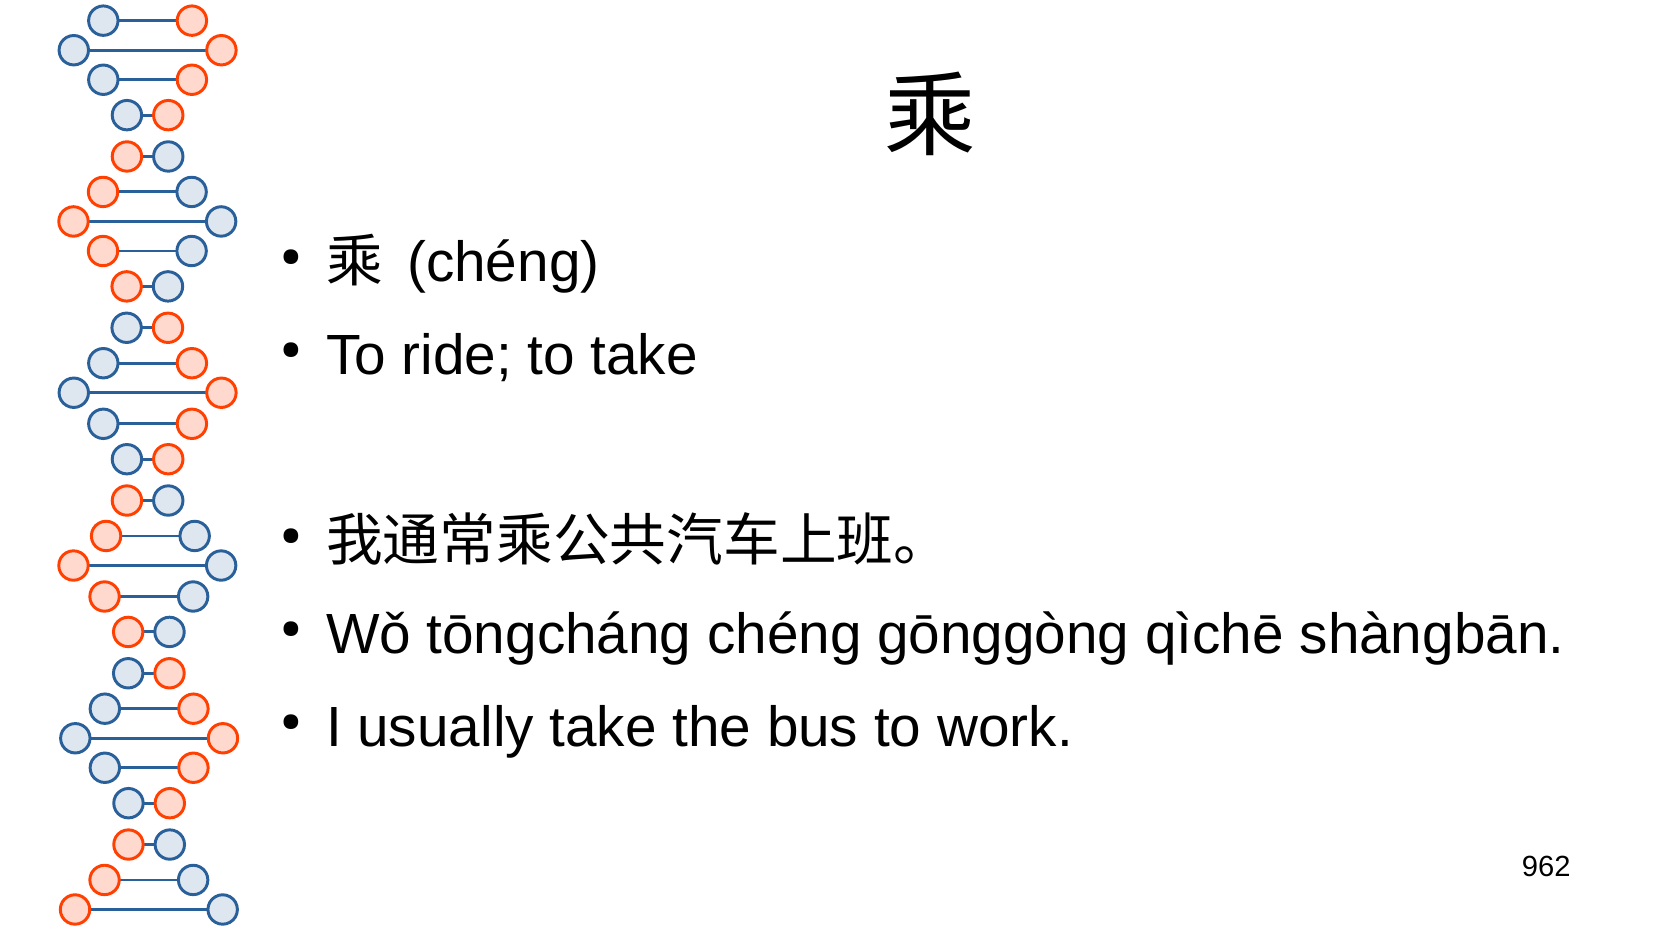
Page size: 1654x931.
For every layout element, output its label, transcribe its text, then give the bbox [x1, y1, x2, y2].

list 乘 (chéng) To ride; to take 我通常乘公共汽车上班。 Wǒ tōngcháng chéng gōnggòng qìchē shàngbān. I usually take the bus to work. [265, 224, 1595, 764]
title 乘 [265, 35, 1595, 189]
